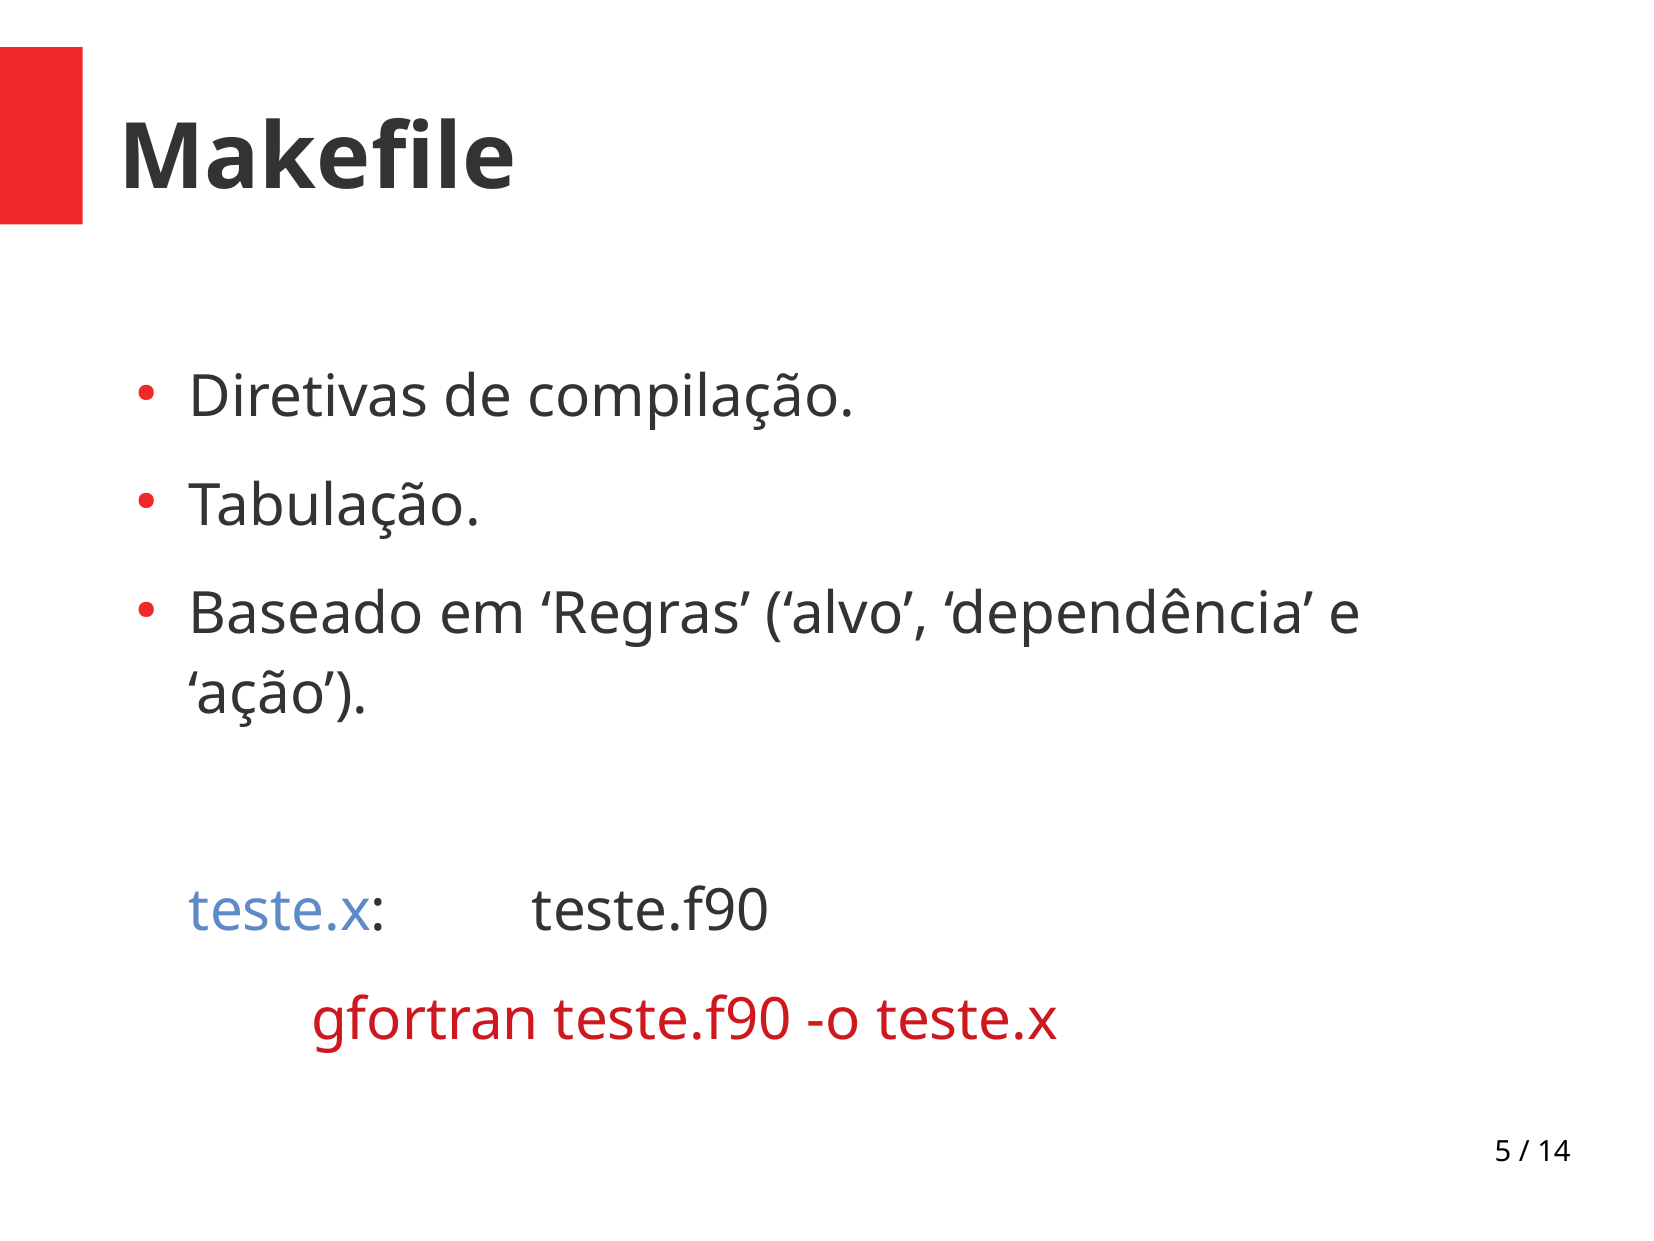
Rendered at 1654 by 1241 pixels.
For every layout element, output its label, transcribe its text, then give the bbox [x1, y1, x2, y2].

list Diretivas de compilação. Tabulação. Baseado em ‘Regras’ (‘alvo’, ‘dependência’ e ‘ação’). teste.x: teste.f90 gfortran teste.f90 -o teste.x [118, 354, 1536, 1074]
title Makefile [118, 49, 1571, 257]
